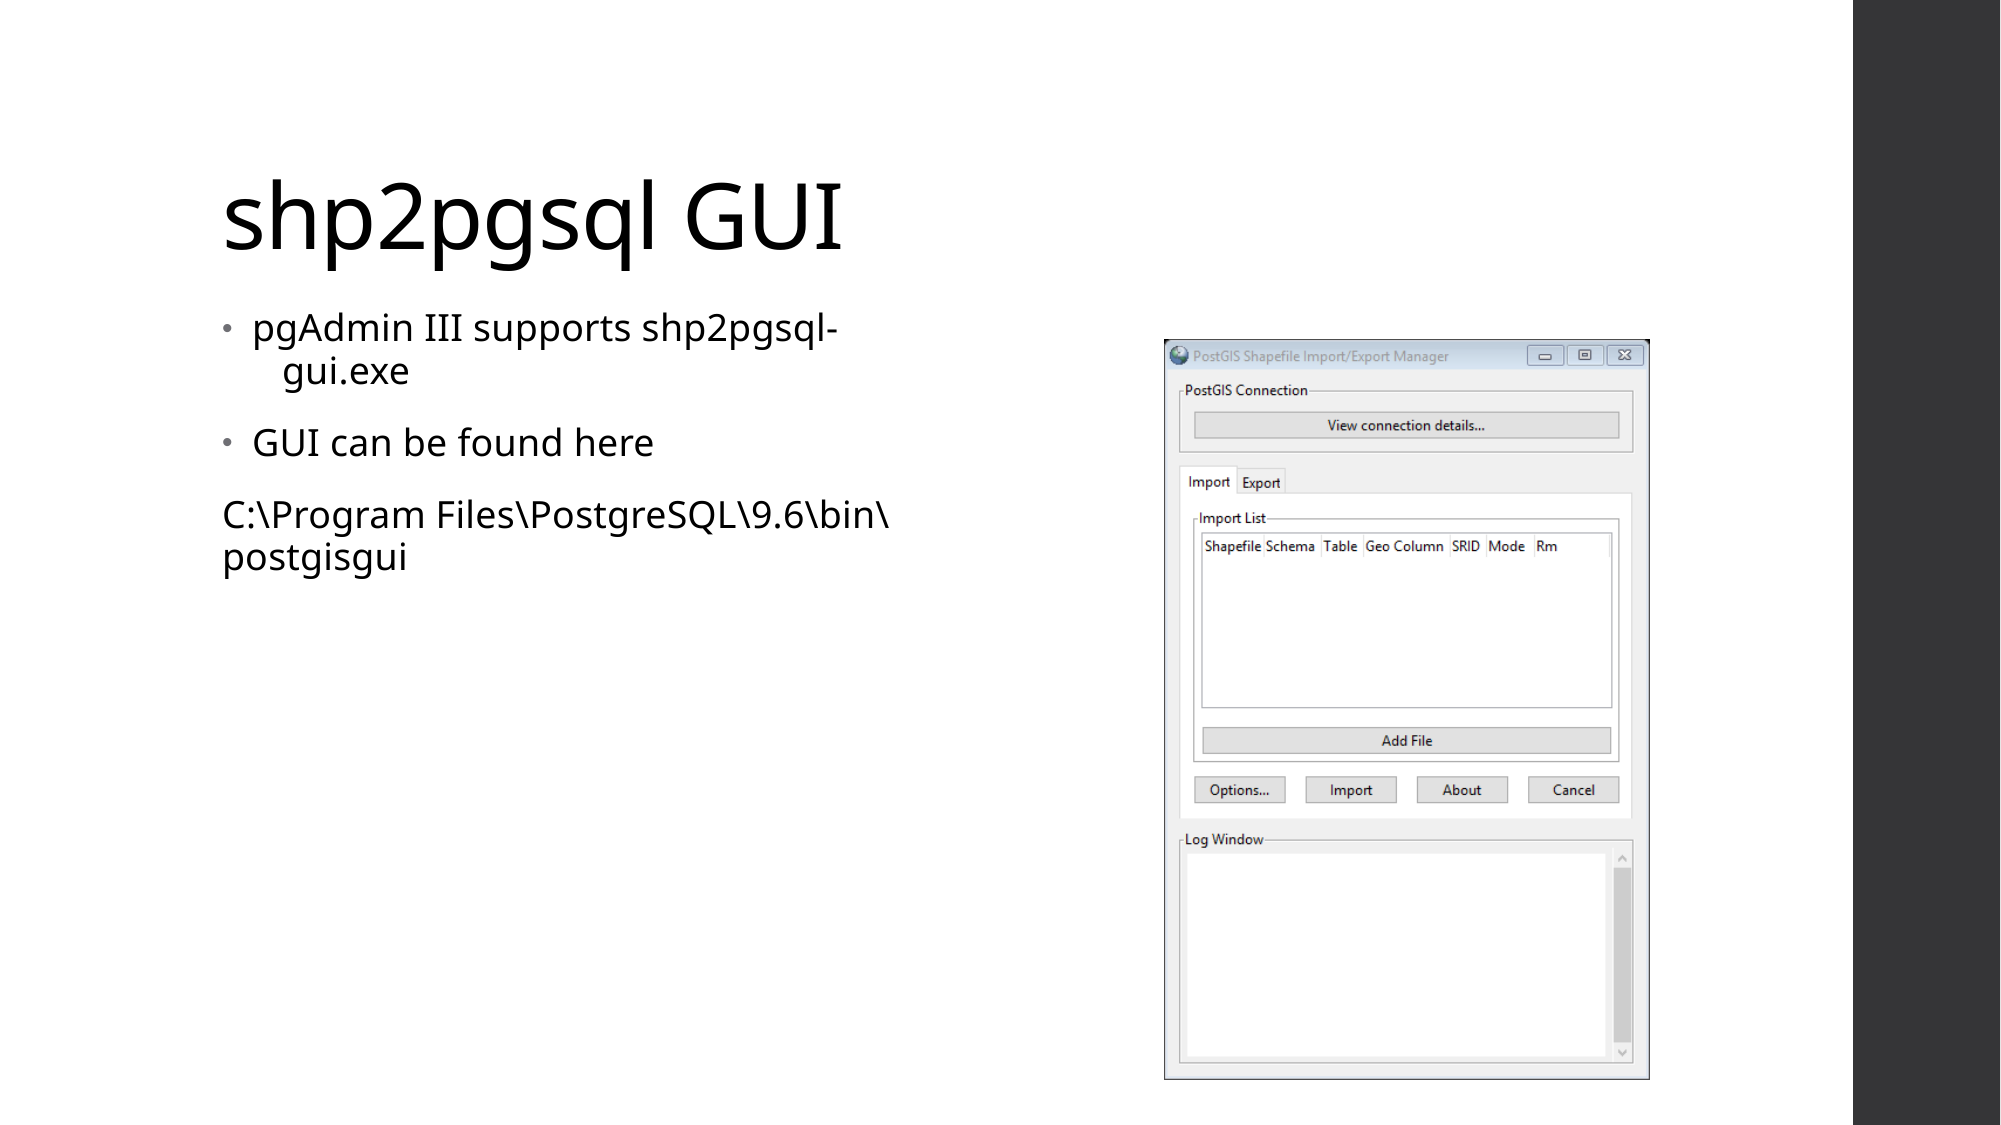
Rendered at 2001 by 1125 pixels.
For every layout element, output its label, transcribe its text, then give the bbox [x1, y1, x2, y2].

title shp2pgsql GUI [206, 60, 1797, 278]
list pgAdmin III supports shp2pgsql-gui.exe GUI can be found here C:\Program Files\PostgreSQL\9.6\bin\postgisgui [206, 299, 942, 1014]
picture [1164, 339, 1650, 1080]
